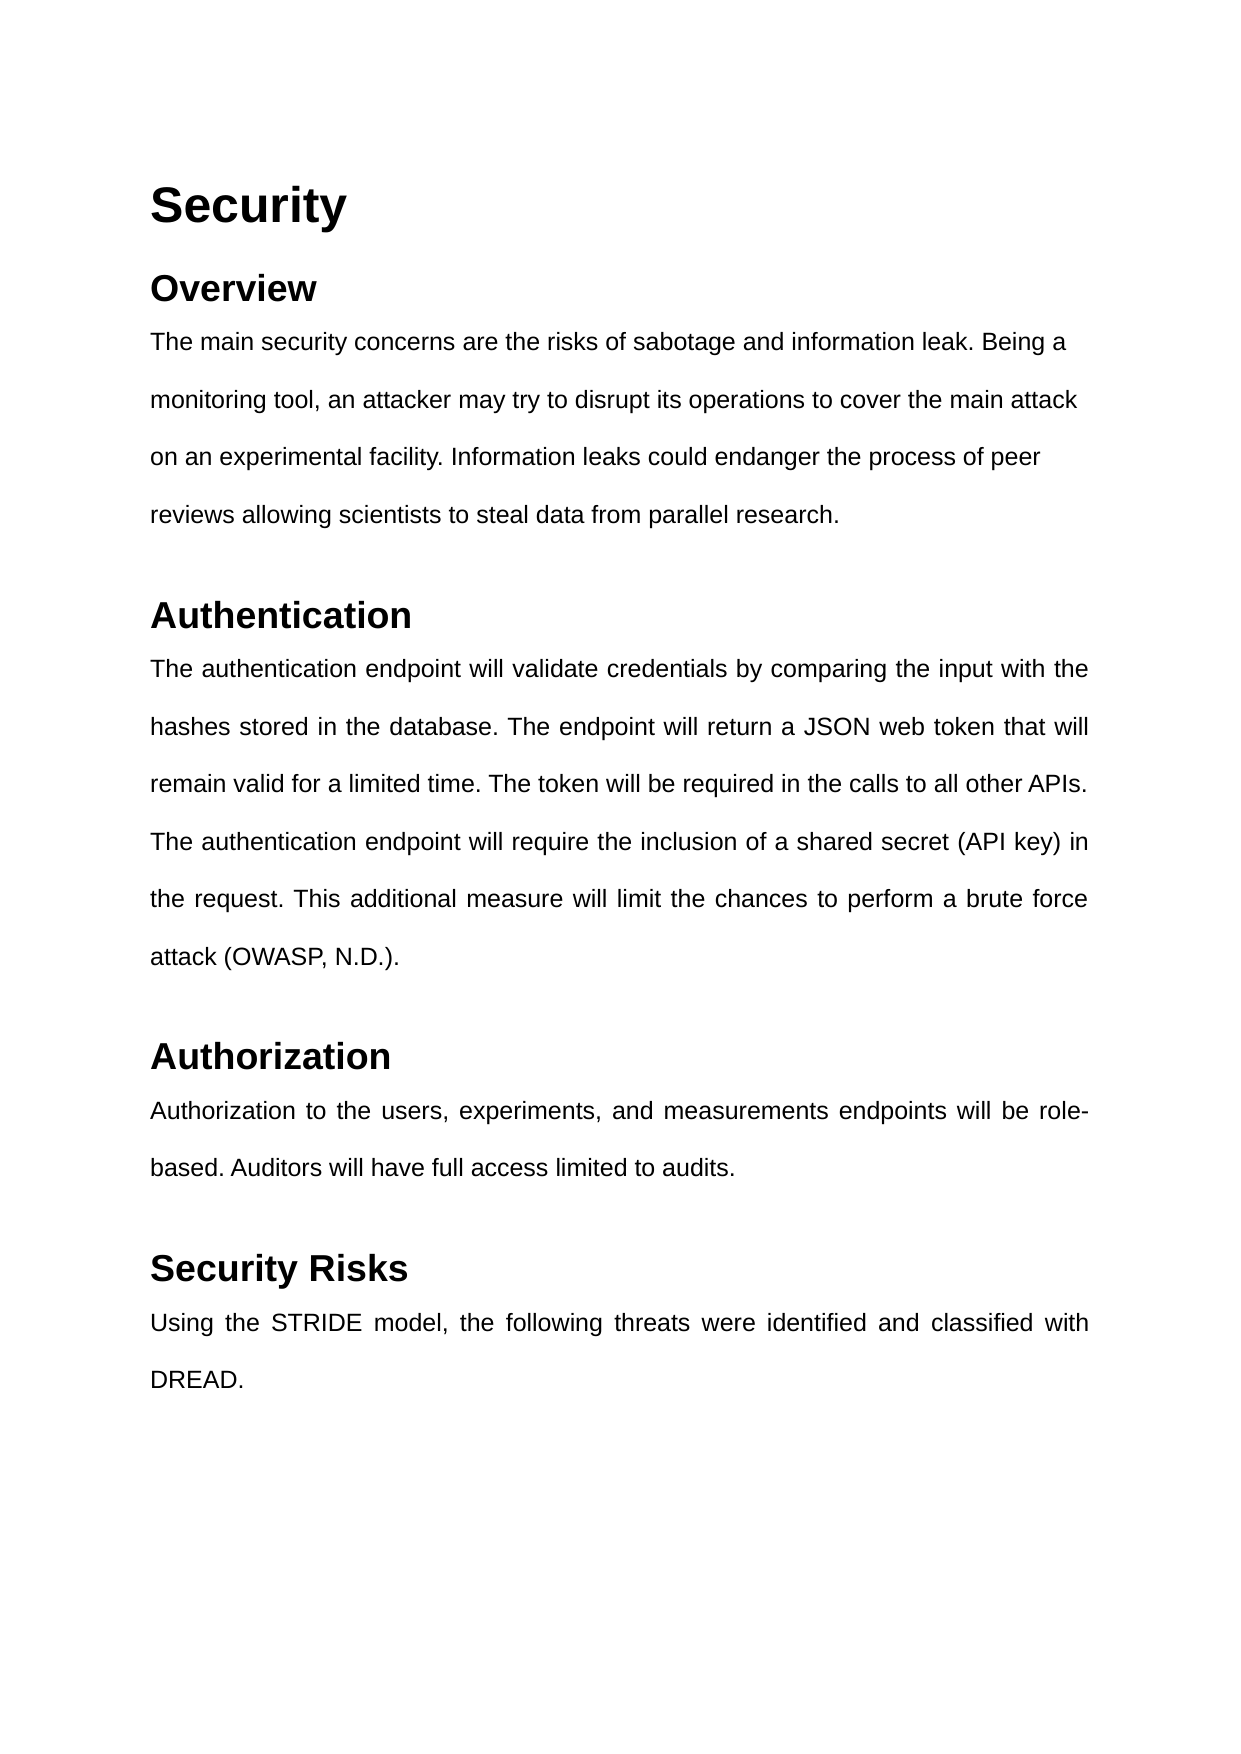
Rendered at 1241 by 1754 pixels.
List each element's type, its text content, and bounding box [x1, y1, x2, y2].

text The main security concerns are the risks of sabotage and information leak. Being a monitoring tool, an attacker may try to disrupt its operations to cover the main attack on an experimental facility. Information leaks could endanger the process of peer reviews allowing scientists to steal data from parallel research. [150, 327, 1091, 528]
subtitle Security [150, 175, 1091, 232]
text The authentication endpoint will validate credentials by comparing the input with the hashes stored in the database. The endpoint will return a JSON web token that will remain valid for a limited time. The token will be required in the calls to all other APIs. The authentication endpoint will require the inclusion of a shared secret (API key) in the request. This additional measure will limit the chances to perform a brute force attack (OWASP, N.D.). [150, 654, 1091, 970]
subtitle Authorization [150, 1034, 1091, 1078]
subtitle Authentication [150, 593, 1091, 636]
subtitle Overview [150, 266, 1091, 309]
subtitle Security Risks [150, 1246, 1091, 1289]
text Authorization to the users, experiments, and measurements endpoints will be role-based. Auditors will have full access limited to audits. [150, 1096, 1091, 1182]
text Using the STRIDE model, the following threats were identified and classified with DREAD. [150, 1307, 1091, 1394]
